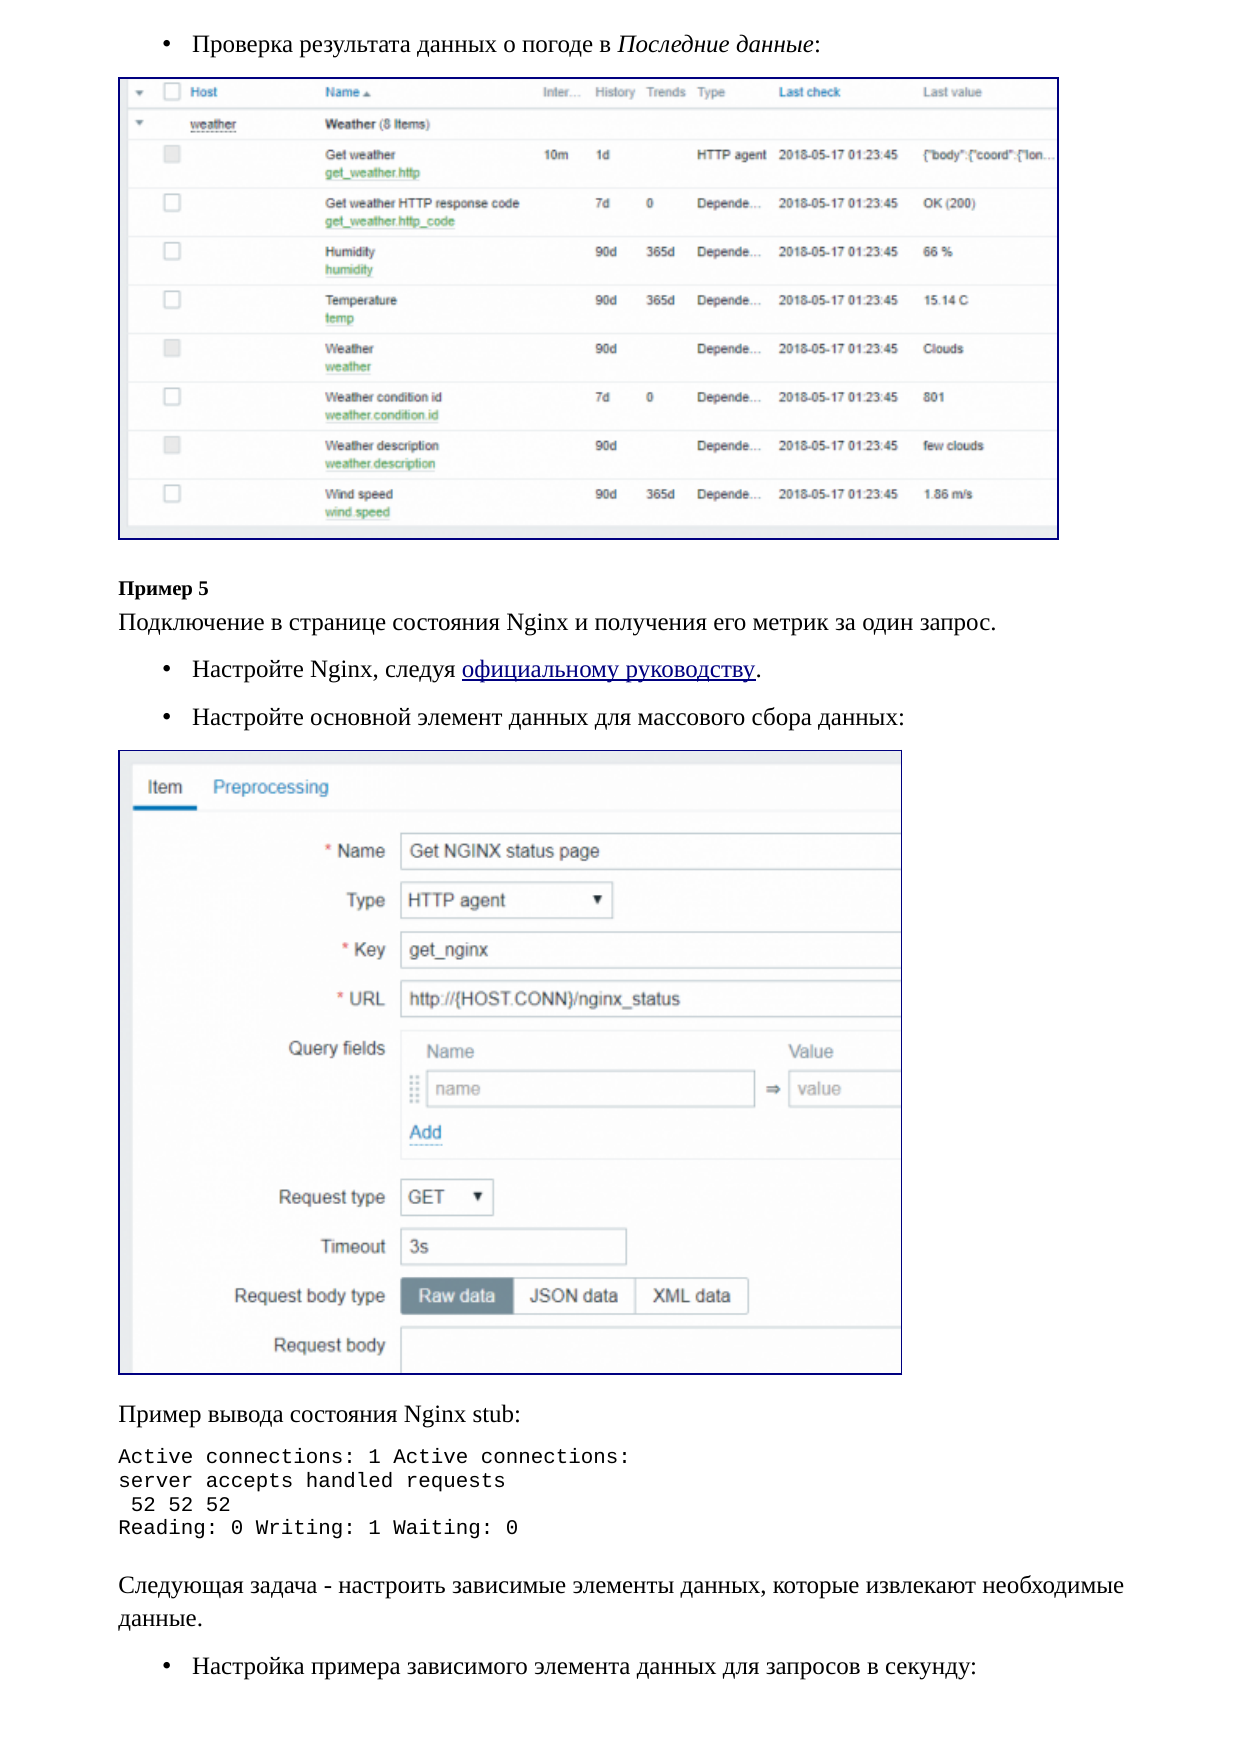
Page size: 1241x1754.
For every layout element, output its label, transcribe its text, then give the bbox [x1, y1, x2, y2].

text Пример вывода состояния Nginx stub: [118, 1399, 1211, 1427]
text Подключение в странице состояния Nginx и получения его метрик за один запрос. [118, 607, 1211, 635]
text Reading: 0 Writing: 1 Waiting: 0 [118, 1517, 1211, 1541]
text server accepts handled requests [118, 1470, 1211, 1494]
text 52 52 52 [118, 1494, 1211, 1517]
text Следующая задача - настроить зависимые элементы данных, которые извлекают необходимые данные. [118, 1570, 1211, 1632]
picture [120, 79, 1057, 538]
list Настройте основной элемент данных для массового сбора данных: [162, 702, 1211, 731]
list Настройка примера зависимого элемента данных для запросов в секунду: [162, 1651, 1211, 1680]
list Проверка результата данных о погоде в Последние данные: [162, 29, 1211, 58]
list Настройте Nginx, следуя официальному руководству. [162, 654, 1211, 683]
text Active connections: 1 Active connections: [118, 1446, 1211, 1470]
subtitle Пример 5 [118, 576, 1211, 600]
picture [120, 751, 901, 1373]
